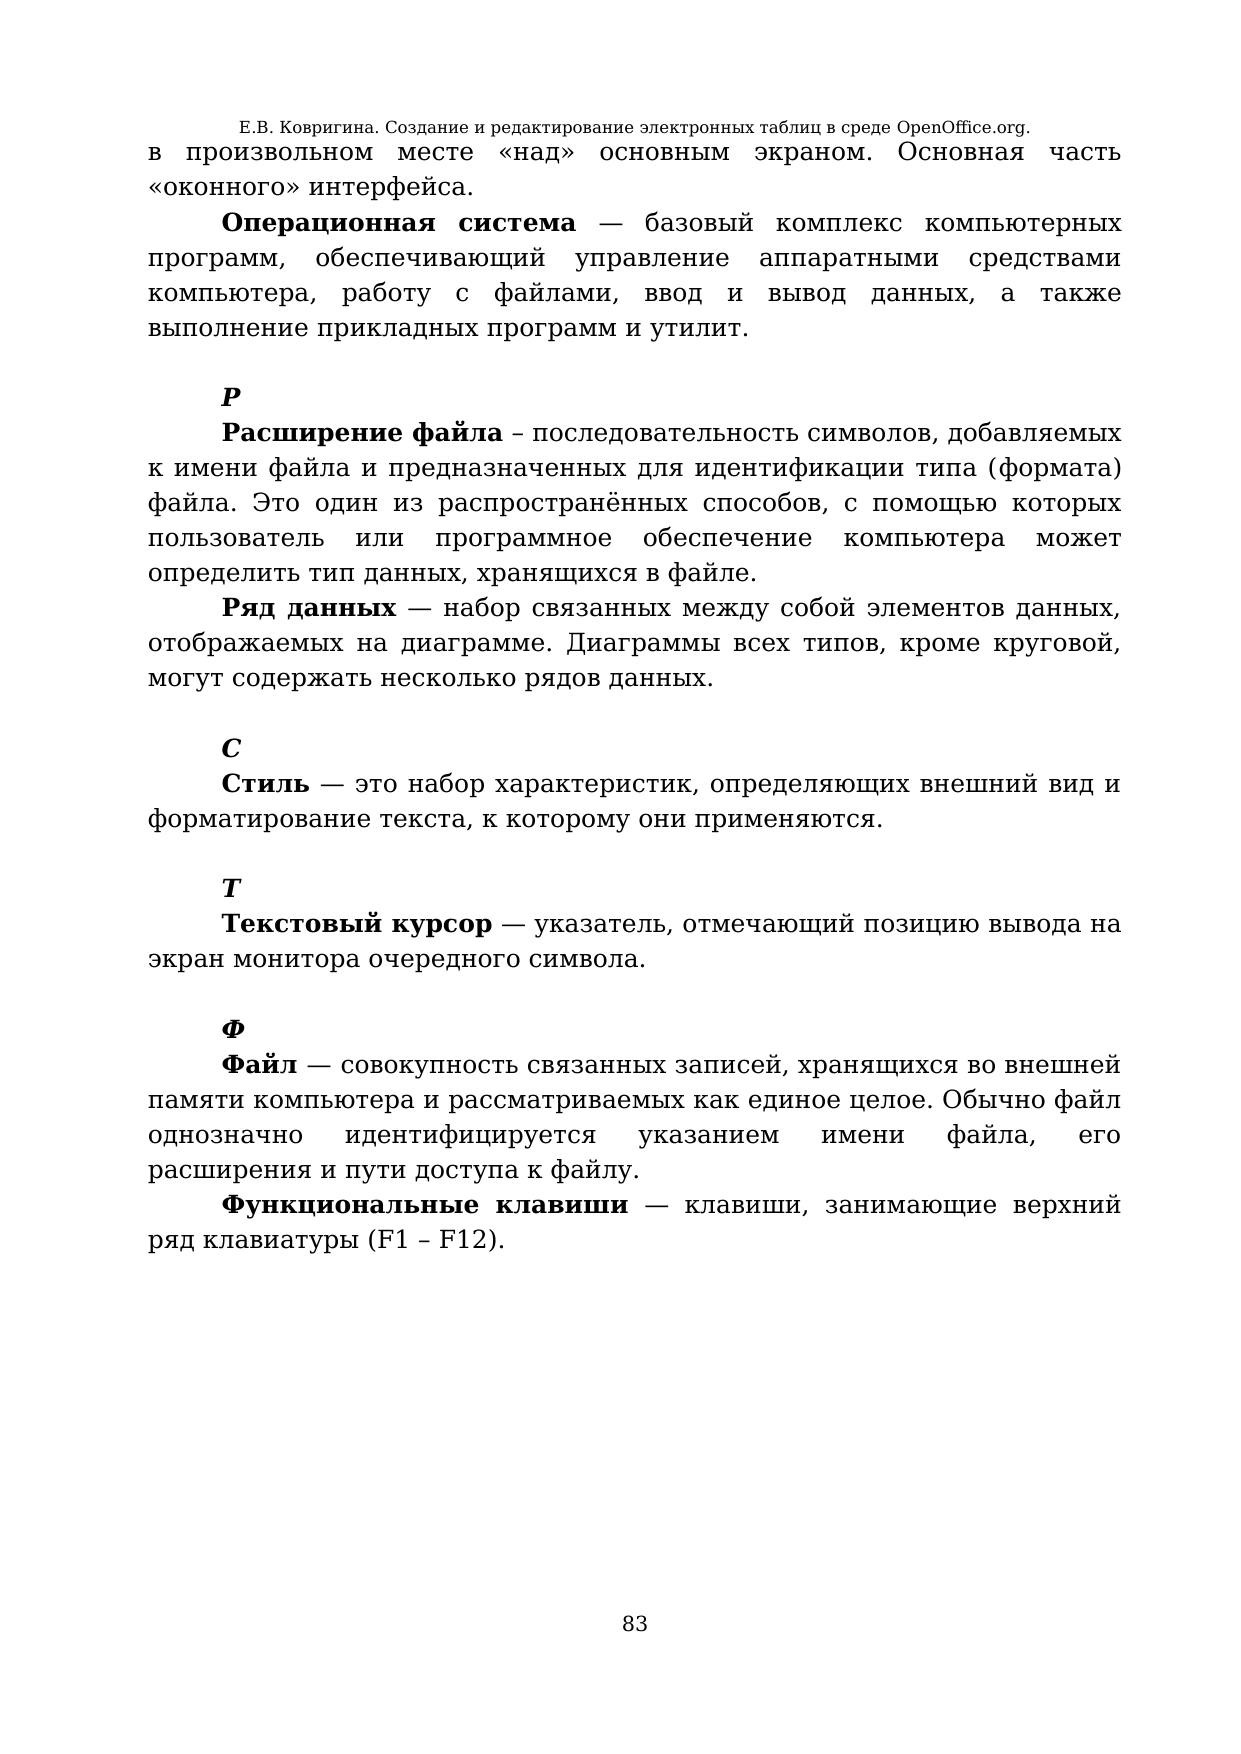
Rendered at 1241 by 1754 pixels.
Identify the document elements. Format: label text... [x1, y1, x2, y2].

text Файл — совокупность связанных записей, хранящихся во внешней памяти компьютера и рассматриваемых как единое целое. Обычно файл однозначно идентифицируется указанием имени файла, его расширения и пути доступа к файлу. [148, 1050, 1122, 1184]
text Операционная система — базовый комплекс компьютерных программ, обеспечивающий управление аппаратными средствами компьютера, работу с файлами, ввод и вывод данных, а также выполнение прикладных программ и утилит. [148, 207, 1122, 342]
text Расширение файла – последовательность символов, добавляемых к имени файла и предназначенных для идентификации типа (формата) файла. Это один из распространённых способов, с помощью которых пользователь или программное обеспечение компьютера может определить тип данных, хранящихся в файле. [148, 418, 1122, 587]
text Ряд данных — набор связанных между собой элементов данных, отображаемых на диаграмме. Диаграммы всех типов, кроме круговой, могут содержать несколько рядов данных. [148, 593, 1122, 693]
text Функциональные клавиши — клавиши, занимающие верхний ряд клавиатуры (F1 – F12). [148, 1190, 1122, 1254]
text Ф [148, 1014, 1122, 1044]
text P [148, 383, 1122, 412]
text Стиль — это набор характеристик, определяющих внешний вид и форматирование текста, к которому они применяются. [148, 769, 1122, 833]
text в произвольном месте «над» основным экраном. Основная часть «оконного» интерфейса. [148, 137, 1122, 202]
text C [148, 733, 1122, 763]
text Текстовый курсор — указатель, отмечающий позицию вывода на экран монитора очередного символа. [148, 909, 1122, 974]
text Т [148, 874, 1122, 903]
